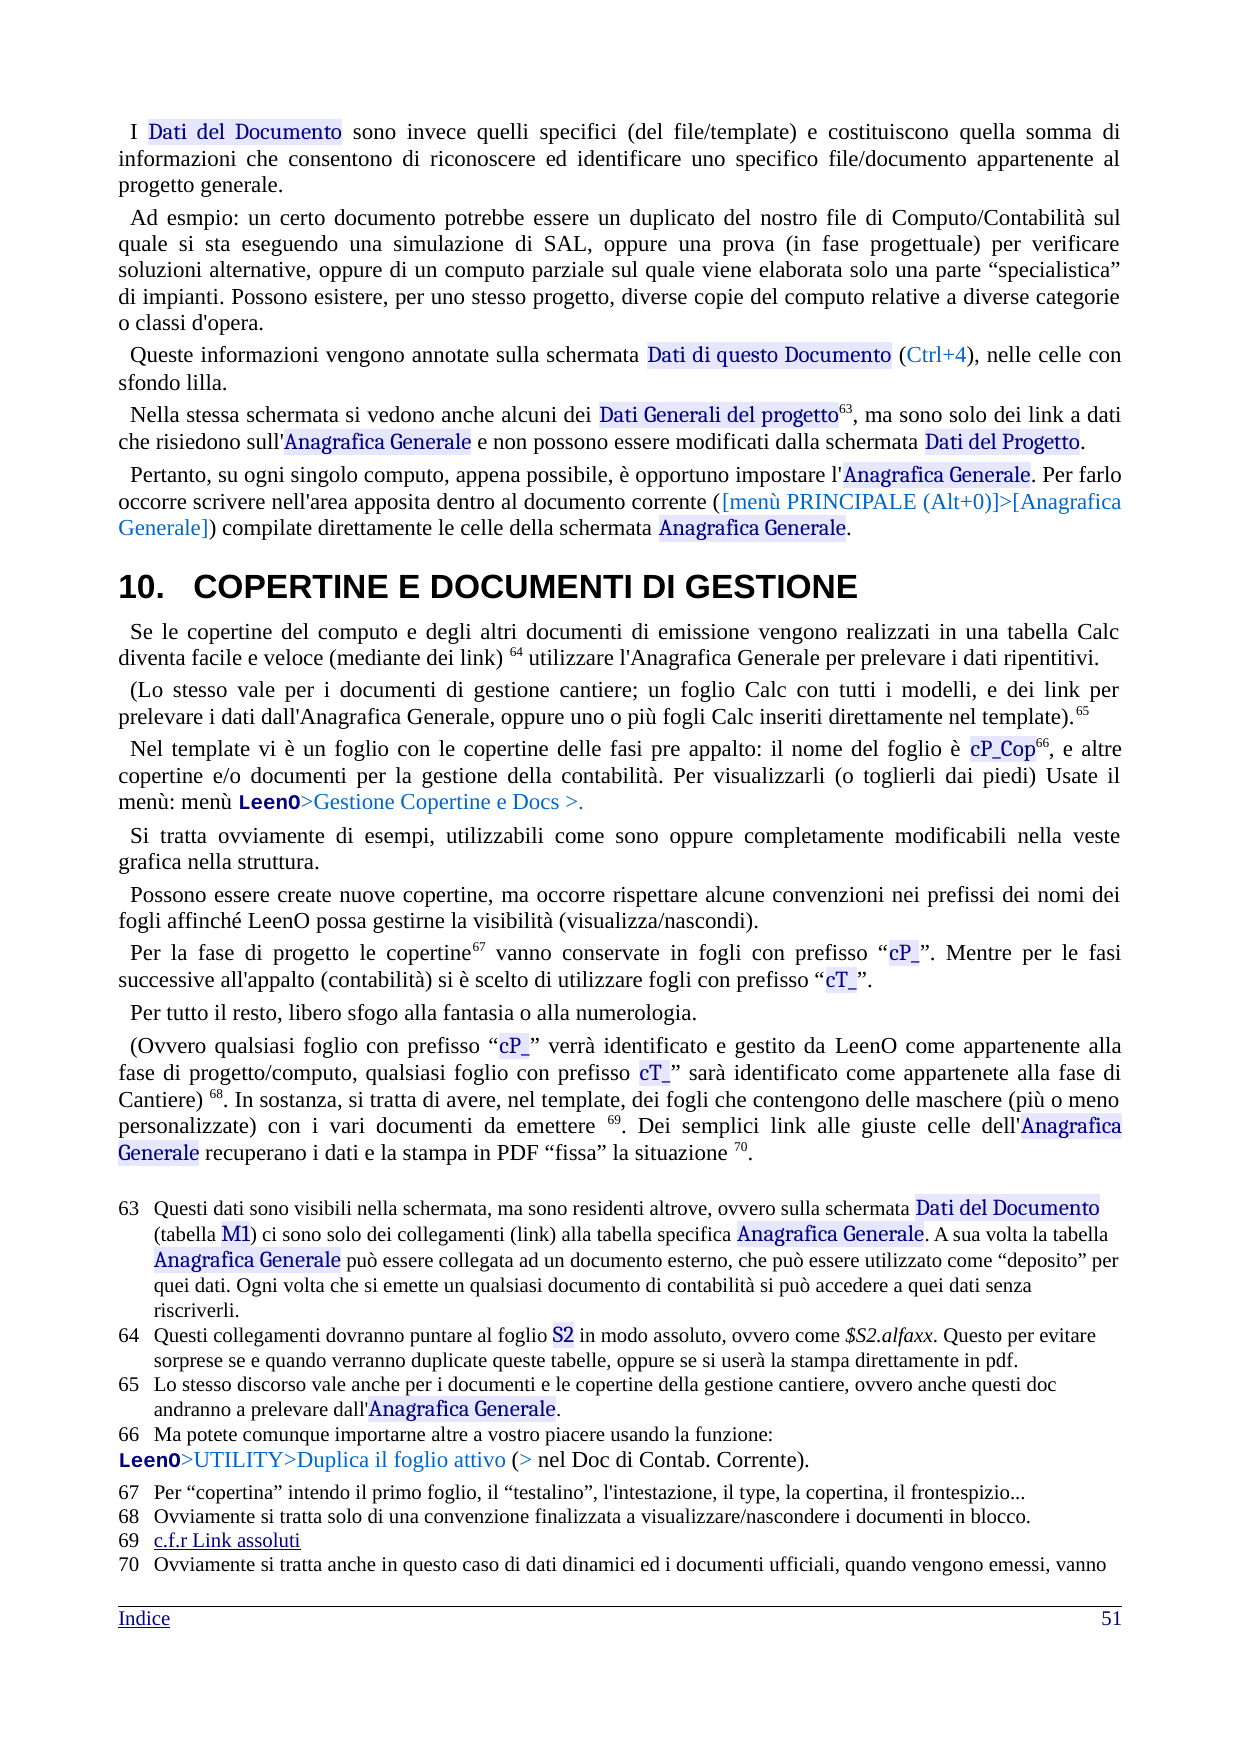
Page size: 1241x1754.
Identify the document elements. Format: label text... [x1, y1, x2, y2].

text Lo stesso discorso vale anche per i documenti e le copertine della gestione cantiere, ovvero anche questi doc andranno a prelevare dall'Anagrafica Generale. [118, 1372, 1122, 1422]
text Ovviamente si tratta solo di una convenzione finalizzata a visualizzare/nascondere i documenti in blocco. [118, 1504, 1122, 1528]
text Se le copertine del computo e degli altri documenti di emissione vengono realizzati in una tabella Calc diventa facile e veloce (mediante dei link) utilizzare l'Anagrafica Generale per prelevare i dati ripentitivi. [118, 618, 1122, 670]
list LeenO>UTILITY>Duplica il foglio attivo (> nel Doc di Contab. Corrente). [118, 1446, 1122, 1474]
text Ma potete comunque importarne altre a vostro piacere usando la funzione: [118, 1422, 1122, 1446]
text Ovviamente si tratta anche in questo caso di dati dinamici ed i documenti ufficiali, quando vengono emessi, vanno [118, 1552, 1122, 1576]
text Nel template vi è un foglio con le copertine delle fasi pre appalto: il nome del foglio è cP_Cop, e altre copertine e/o documenti per la gestione della contabilità. Per visualizzarli (o toglierli dai piedi) Usate il menù: menù LeenO>Gestione Copertine e Docs >. [118, 735, 1122, 816]
text Queste informazioni vengono annotate sulla schermata Dati di questo Documento (Ctrl+4), nelle celle con sfondo lilla. [118, 342, 1122, 395]
text Nella stessa schermata si vedono anche alcuni dei Dati Generali del progetto, ma sono solo dei link a dati che risiedono sull'Anagrafica Generale e non possono essere modificati dalla schermata Dati del Progetto. [118, 401, 1122, 455]
text Per la fase di progetto le copertine vanno conservate in fogli con prefisso “cP_”. Mentre per le fasi successive all'appalto (contabilità) si è scelto di utilizzare fogli con prefisso “cT_”. [118, 939, 1122, 993]
text Per “copertina” intendo il primo foglio, il “testalino”, l'intestazione, il type, la copertina, il frontespizio... [118, 1480, 1122, 1504]
text (Ovvero qualsiasi foglio con prefisso “cP_” verrà identificato e gestito da LeenO come appartenente alla fase di progetto/computo, qualsiasi foglio con prefisso cT_” sarà identificato come appartenete alla fase di Cantiere) . In sostanza, si tratta di avere, nel template, dei fogli che contengono delle maschere (più o meno personalizzate) con i vari documenti da emettere . Dei semplici link alle giuste celle dell'Anagrafica Generale recuperano i dati e la stampa in PDF “fissa” la situazione . [118, 1032, 1122, 1166]
text Per tutto il resto, libero sfogo alla fantasia o alla numerologia. [118, 999, 1122, 1026]
text Pertanto, su ogni singolo computo, appena possibile, è opportuno impostare l'Anagrafica Generale. Per farlo occorre scrivere nell'area apposita dentro al documento corrente ([menù PRINCIPALE (Alt+0)]>[Anagrafica Generale]) compilate direttamente le celle della schermata Anagrafica Generale. [118, 461, 1122, 542]
text Possono essere create nuove copertine, ma occorre rispettare alcune convenzioni nei prefissi dei nomi dei fogli affinché LeenO possa gestirne la visibilità (visualizza/nascondi). [118, 881, 1122, 933]
text Ad esmpio: un certo documento potrebbe essere un duplicato del nostro file di Computo/Contabilità sul quale si sta eseguendo una simulazione di SAL, oppure una prova (in fase progettuale) per verificare soluzioni alternative, oppure di un computo parziale sul quale viene elaborata solo una parte “specialistica” di impianti. Possono esistere, per uno stesso progetto, diverse copie del computo relative a diverse categorie o classi d'opera. [118, 204, 1122, 336]
subtitle COPERTINE E DOCUMENTI DI GESTIONE [118, 567, 1122, 605]
text c.f.r Link assoluti [118, 1528, 1122, 1552]
text I Dati del Documento sono invece quelli specifici (del file/template) e costituiscono quella somma di informazioni che consentono di riconoscere ed identificare uno specifico file/documento appartenente al progetto generale. [118, 118, 1122, 198]
text (Lo stesso vale per i documenti di gestione cantiere; un foglio Calc con tutti i modelli, e dei link per prelevare i dati dall'Anagrafica Generale, oppure uno o più fogli Calc inseriti direttamente nel template). [118, 676, 1122, 729]
text Questi collegamenti dovranno puntare al foglio S2 in modo assoluto, ovvero come $S2.alfaxx. Questo per evitare sorprese se e quando verranno duplicate queste tabelle, oppure se si userà la stampa direttamente in pdf. [118, 1322, 1122, 1372]
text Questi dati sono visibili nella schermata, ma sono residenti altrove, ovvero sulla schermata Dati del Documento (tabella M1) ci sono solo dei collegamenti (link) alla tabella specifica Anagrafica Generale. A sua volta la tabella Anagrafica Generale può essere collegata ad un documento esterno, che può essere utilizzato come “deposito” per quei dati. Ogni volta che si emette un qualsiasi documento di contabilità si può accedere a quei dati senza riscriverli. [118, 1194, 1122, 1322]
text Si tratta ovviamente di esempi, utilizzabili come sono oppure completamente modificabili nella veste grafica nella struttura. [118, 822, 1122, 875]
